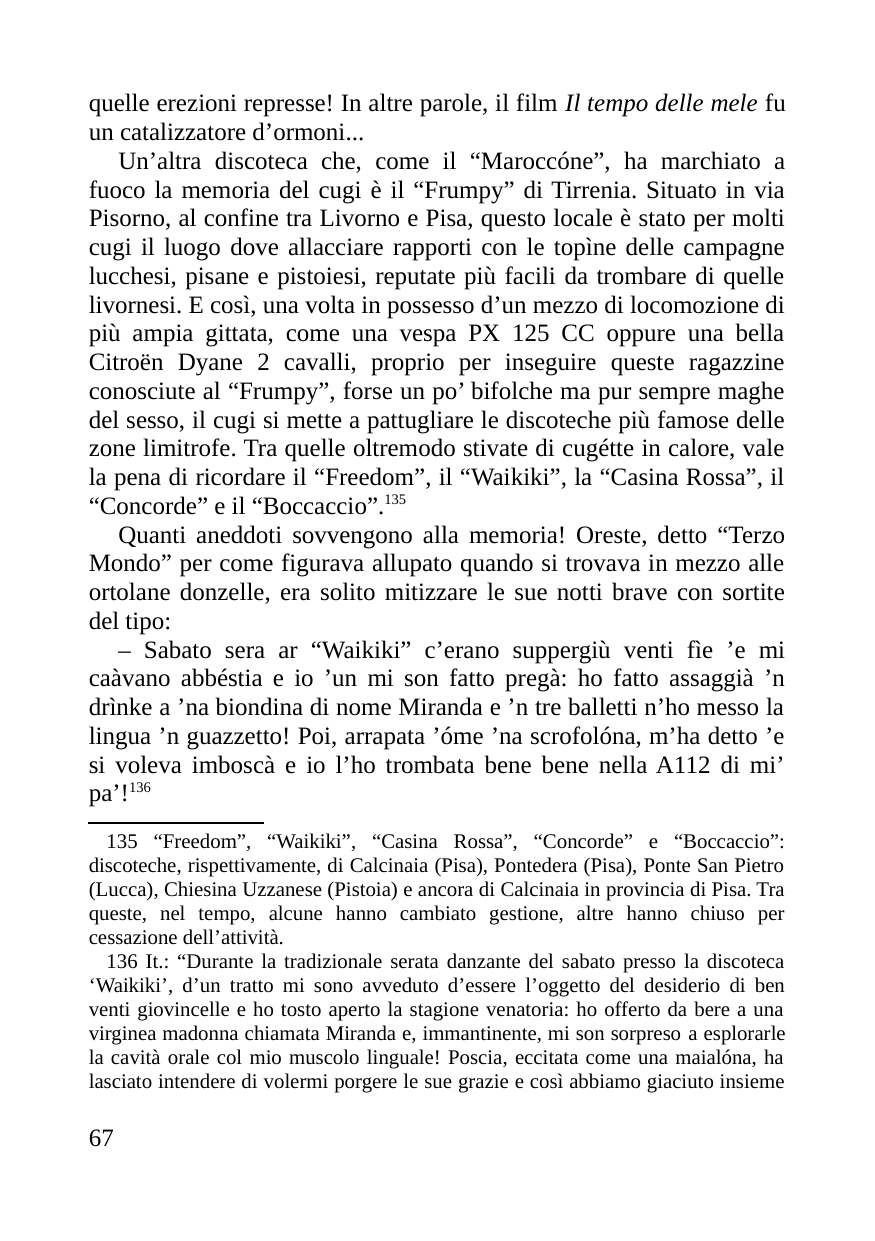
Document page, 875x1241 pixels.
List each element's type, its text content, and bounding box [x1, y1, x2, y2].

text “Freedom”, “Waikiki”, “Casina Rossa”, “Concorde” e “Boccaccio”: discoteche, rispettivamente, di Calcinaia (Pisa), Pontedera (Pisa), Ponte San Pietro (Lucca), Chiesina Uzzanese (Pistoia) e ancora di Calcinaia in provincia di Pisa. Tra queste, nel tempo, alcune hanno cambiato gestione, altre hanno chiuso per cessazione dell’attività. [88, 829, 786, 949]
text quelle erezioni represse! In altre parole, il film Il tempo delle mele fu un catalizzatore d’ormoni... [88, 88, 786, 146]
text It.: “Durante la tradizionale serata danzante del sabato presso la discoteca ‘Waikiki’, d’un tratto mi sono avveduto d’essere l’oggetto del desiderio di ben venti giovincelle e ho tosto aperto la stagione venatoria: ho offerto da bere a una virginea madonna chiamata Miranda e, immantinente, mi son sorpreso a esplorarle la cavità orale col mio muscolo linguale! Poscia, eccitata come una maialóna, ha lasciato intendere di volermi porgere le sue grazie e così abbiamo giaciuto insieme [88, 949, 786, 1093]
text Un’altra discoteca che, come il “Maroccóne”, ha marchiato a fuoco la memoria del cugi è il “Frumpy” di Tirrenia. Situato in via Pisorno, al confine tra Livorno e Pisa, questo locale è stato per molti cugi il luogo dove allacciare rapporti con le topìne delle campagne lucchesi, pisane e pistoiesi, reputate più facili da trombare di quelle livornesi. E così, una volta in possesso d’un mezzo di locomozione di più ampia gittata, come una vespa PX 125 CC oppure una bella Citroën Dyane 2 cavalli, proprio per inseguire queste ragazzine conosciute al “Frumpy”, forse un po’ bifolche ma pur sempre maghe del sesso, il cugi si mette a pattugliare le discoteche più famose delle zone limitrofe. Tra quelle oltremodo stivate di cugétte in calore, vale la pena di ricordare il “Freedom”, il “Waikiki”, la “Casina Rossa”, il “Concorde” e il “Boccaccio”. [88, 146, 786, 520]
text – Sabato sera ar “Waikiki” c’erano suppergiù venti fìe ’e mi caàvano abbéstia e io ’un mi son fatto pregà: ho fatto assaggià ’n drìnke a ’na biondina di nome Miranda e ’n tre balletti n’ho messo la lingua ’n guazzetto! Poi, arrapata ’óme ’na scrofolóna, m’ha detto ’e si voleva imboscà e io l’ho trombata bene bene nella A112 di mi’ pa’! [88, 635, 786, 807]
text Quanti aneddoti sovvengono alla memoria! Oreste, detto “Terzo Mondo” per come figurava allupato quando si trovava in mezzo alle ortolane donzelle, era solito mitizzare le sue notti brave con sortite del tipo: [88, 520, 786, 635]
